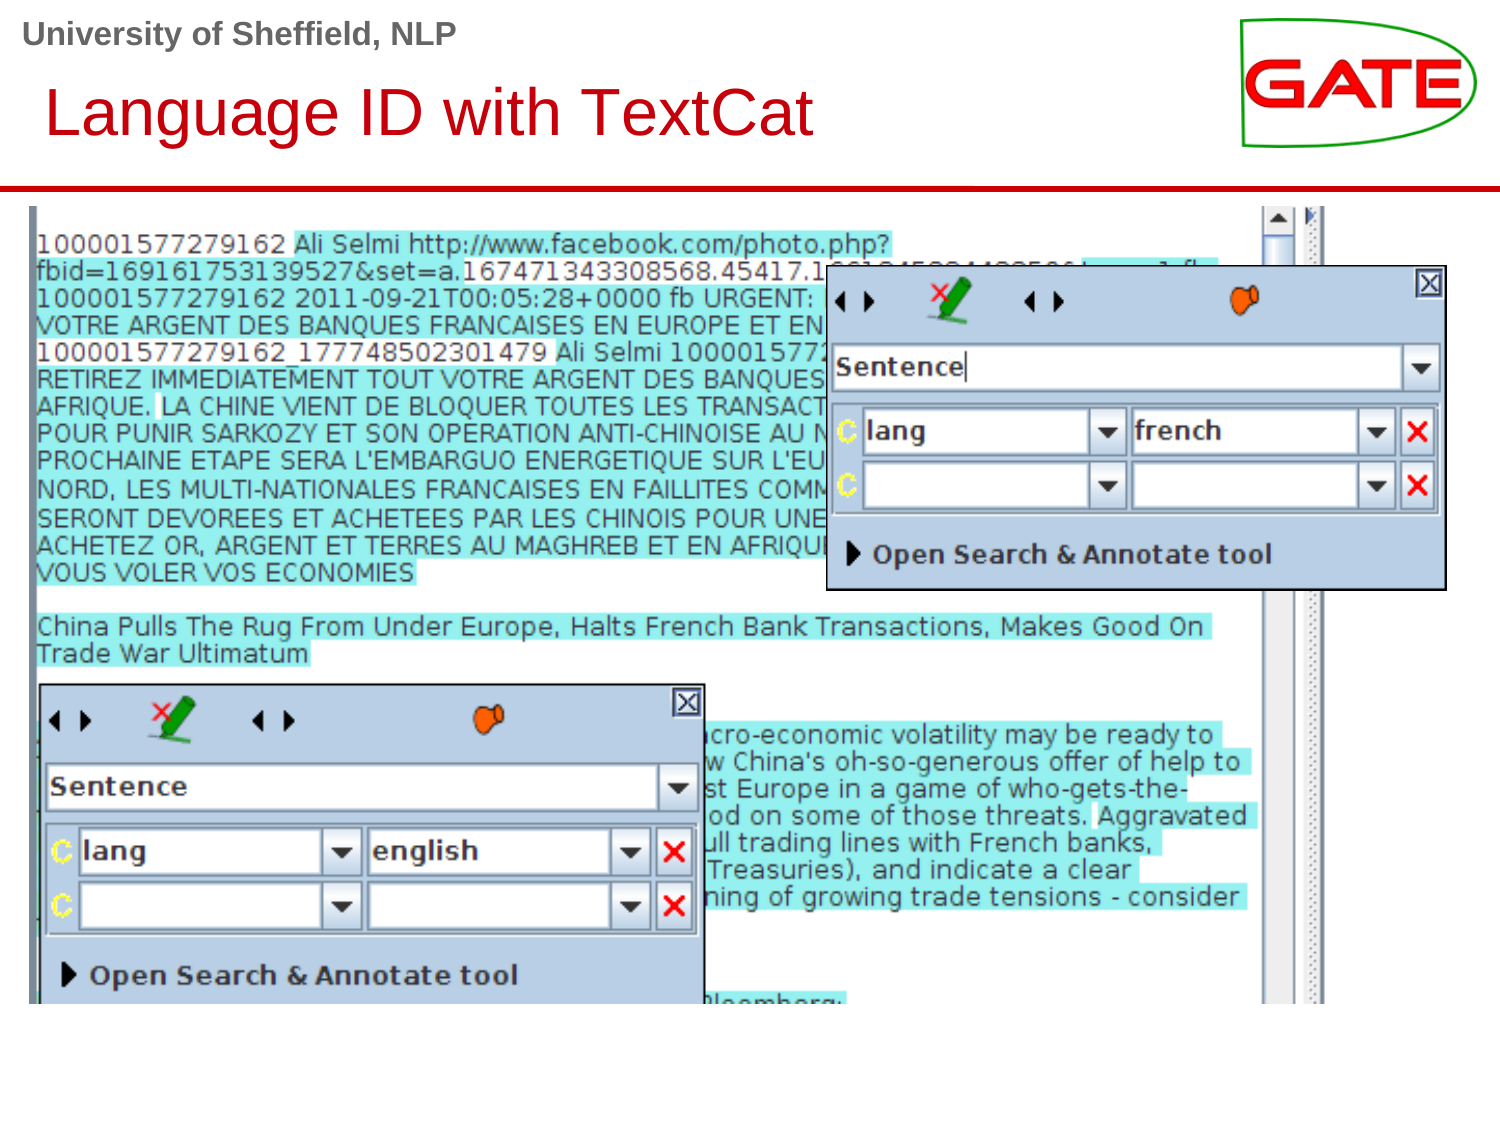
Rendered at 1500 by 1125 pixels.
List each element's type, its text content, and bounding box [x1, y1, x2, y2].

title Language ID with TextCat [29, 18, 1270, 206]
picture [1270, 18, 1477, 148]
picture [29, 206, 1447, 1004]
